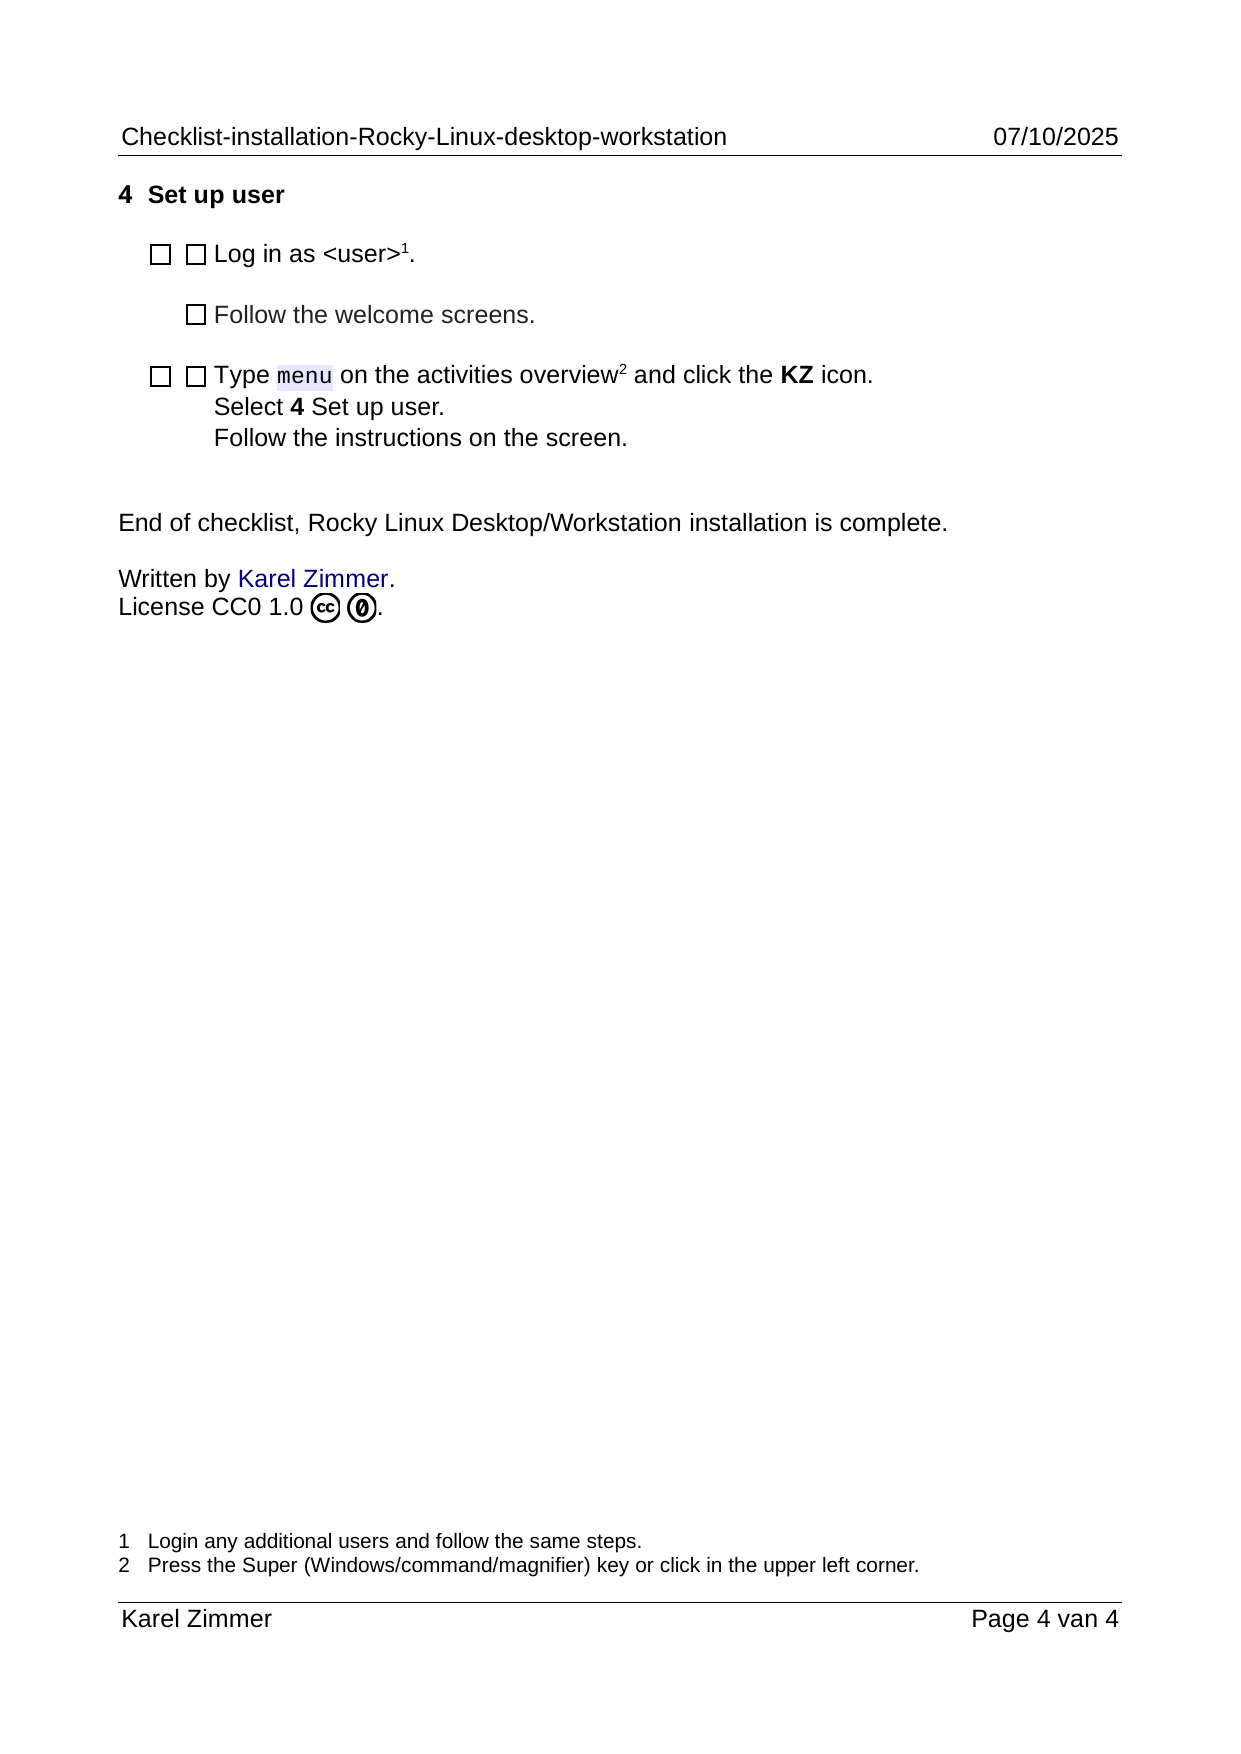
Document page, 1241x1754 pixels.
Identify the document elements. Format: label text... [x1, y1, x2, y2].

table_cell [118, 392, 142, 422]
table_cell [142, 300, 177, 330]
table_cell [118, 360, 142, 392]
table_cell [177, 392, 213, 422]
table_cell Follow the welcome screens. [213, 300, 1122, 330]
picture [347, 593, 377, 623]
table_cell [213, 269, 1122, 300]
text Written by Karel Zimmer. [118, 565, 1122, 593]
table_cell [177, 330, 213, 360]
picture [310, 593, 340, 623]
list Set up user [118, 177, 1122, 211]
table_cell [177, 423, 213, 453]
text . [377, 593, 1122, 622]
table_cell Type menu on the activities overview and click the KZ icon. [213, 360, 1122, 392]
text License CC0 1.0 [118, 593, 310, 622]
table_cell [142, 330, 177, 360]
table_cell Select 4 Set up user. [213, 392, 1122, 422]
table_header [142, 239, 177, 269]
table_cell [142, 269, 177, 300]
table_cell [118, 330, 142, 360]
table_header [118, 239, 142, 269]
table_cell [142, 360, 177, 392]
table_cell Follow the instructions on the screen. [213, 423, 1122, 453]
table_cell [118, 269, 142, 300]
table_header [177, 239, 213, 269]
text End of checklist, Rocky Linux Desktop/Workstation installation is complete. [118, 509, 1122, 537]
table_cell [118, 300, 142, 330]
table_header Log in as <user>. [213, 239, 1122, 269]
table_cell [142, 392, 177, 422]
table_cell [213, 330, 1122, 360]
table_cell [177, 269, 213, 300]
table_cell [118, 423, 142, 453]
table_cell [142, 423, 177, 453]
table_cell [177, 300, 213, 330]
table_cell [177, 360, 213, 392]
